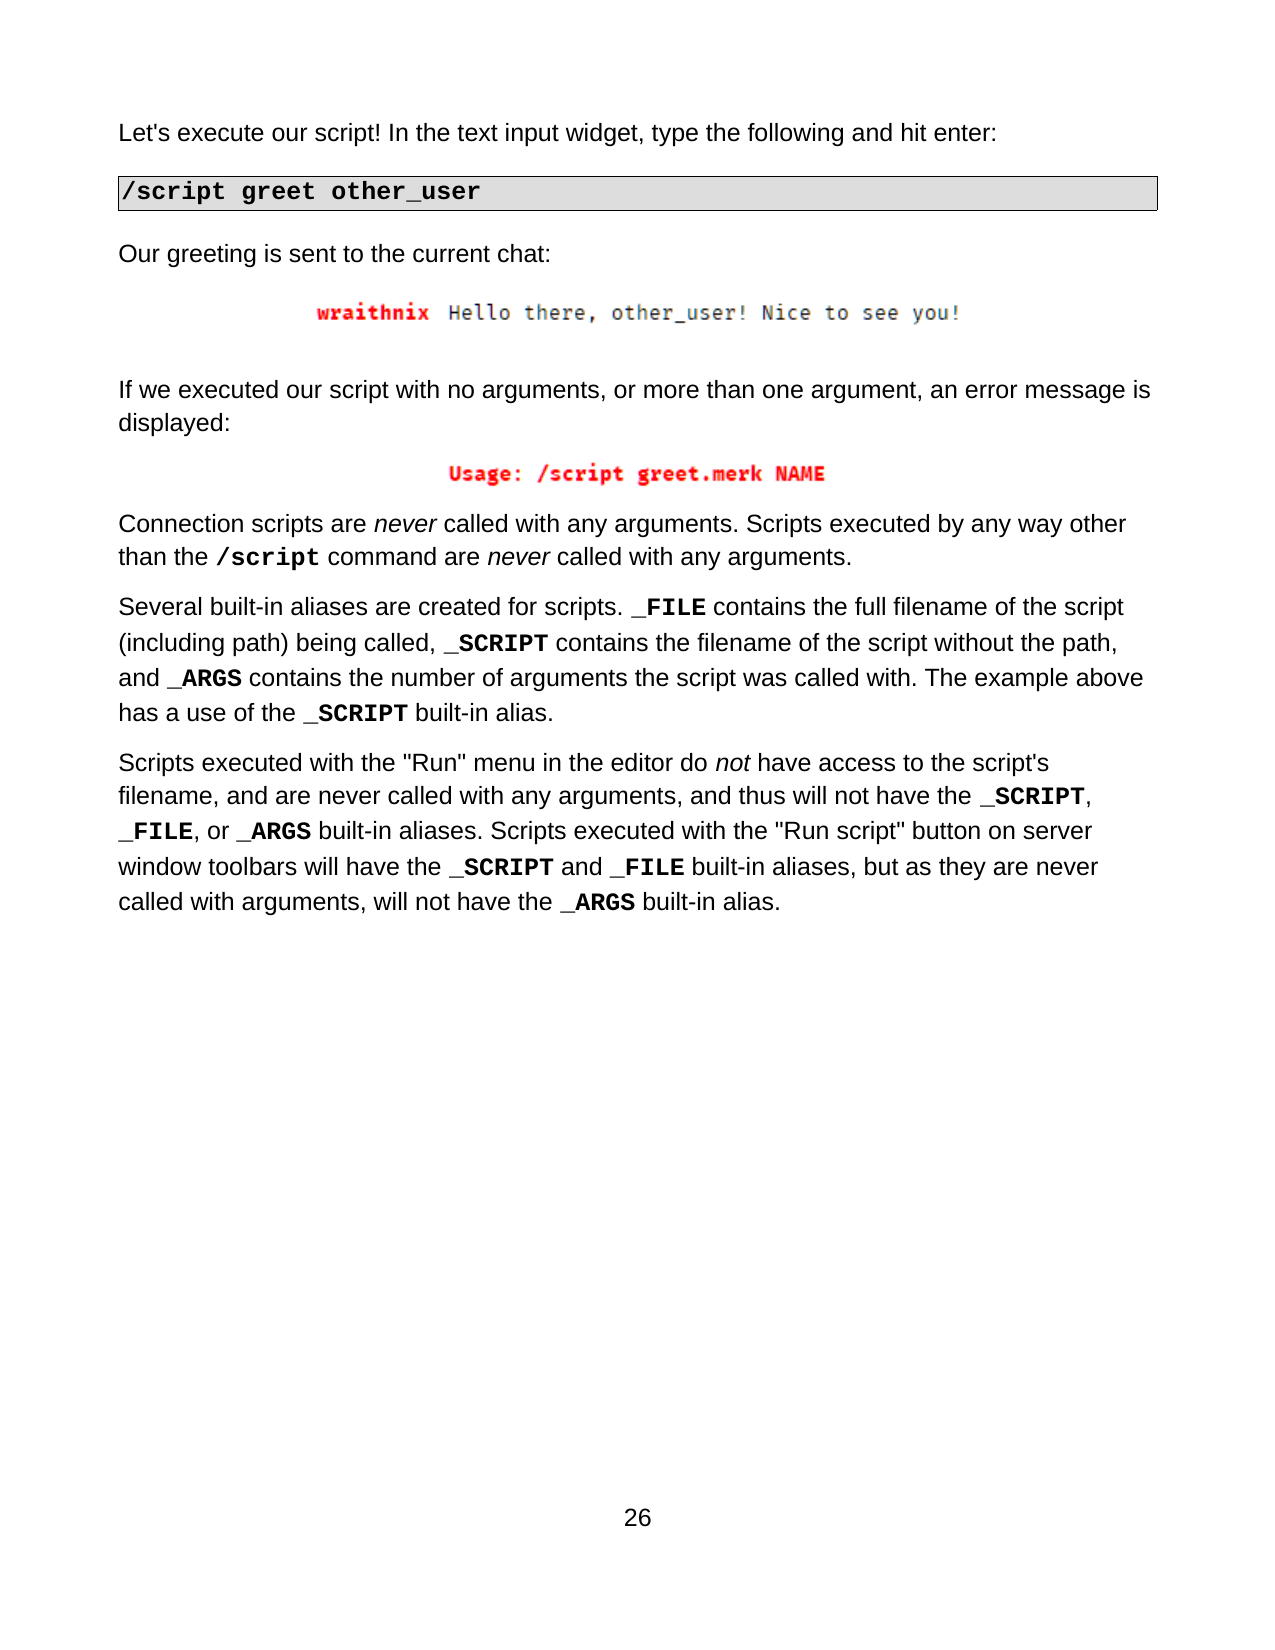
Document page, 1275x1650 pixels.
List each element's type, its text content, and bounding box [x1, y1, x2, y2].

picture [311, 296, 964, 328]
text Let's execute our script! In the text input widget, type the following and hit enter: [118, 118, 1157, 147]
text Several built-in aliases are created for scripts. _FILE contains the full filename of the script (including path) being called, _SCRIPT contains the filename of the script without the path, and _ARGS contains the number of arguments the script was called with. The example above has a use of the _SCRIPT built-in alias. [118, 592, 1157, 729]
text Our greeting is sent to the current chat: [118, 239, 1157, 268]
text Connection scripts are never called with any arguments. Scripts executed by any way other than the /script command are never called with any arguments. [118, 509, 1157, 573]
picture [443, 456, 832, 491]
table_header /script greet other_user [119, 177, 1157, 210]
text Scripts executed with the "Run" menu in the editor do not have access to the script's filename, and are never called with any arguments, and thus will not have the _SCRIPT, _FILE, or _ARGS built-in aliases. Scripts executed with the "Run script" button on server window toolbars will have the _SCRIPT and _FILE built-in aliases, but as they are never called with arguments, will not have the _ARGS built-in alias. [118, 748, 1157, 918]
text If we executed our script with no arguments, or more than one argument, an error message is displayed: [118, 375, 1157, 437]
